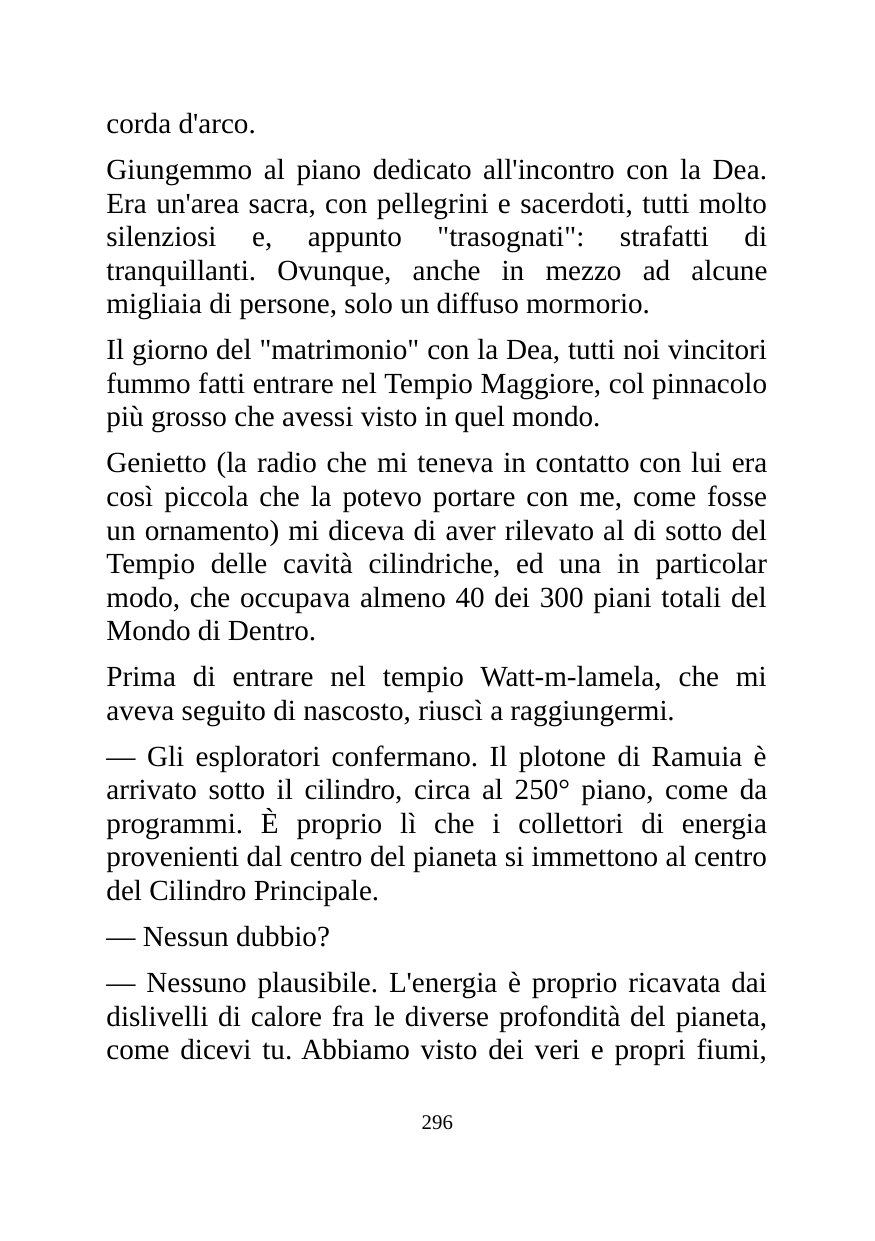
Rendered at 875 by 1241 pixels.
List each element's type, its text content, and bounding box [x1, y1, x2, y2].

text — Gli esploratori confermano. Il plotone di Ramuia è arrivato sotto il cilindro, circa al 250° piano, come da programmi. È proprio lì che i collettori di energia provenienti dal centro del pianeta si immettono al centro del Cilindro Principale. [106, 739, 768, 907]
text corda d'arco. [106, 106, 768, 140]
text Giungemmo al piano dedicato all'incontro con la Dea. Era un'area sacra, con pellegrini e sacerdoti, tutti molto silenziosi e, appunto "trasognati": strafatti di tranquillanti. Ovunque, anche in mezzo ad alcune migliaia di persone, solo un diffuso mormorio. [106, 152, 768, 320]
text Prima di entrare nel tempio Watt-m-lamela, che mi aveva seguito di nascosto, riuscì a raggiungermi. [106, 659, 768, 726]
text Il giorno del "matrimonio" con la Dea, tutti noi vincitori fummo fatti entrare nel Tempio Maggiore, col pinnacolo più grosso che avessi visto in quel mondo. [106, 332, 768, 433]
text — Nessun dubbio? [106, 919, 768, 953]
text — Nessuno plausibile. L'energia è proprio ricavata dai dislivelli di calore fra le diverse profondità del pianeta, come dicevi tu. Abbiamo visto dei veri e propri fiumi, [106, 965, 768, 1066]
text Genietto (la radio che mi teneva in contatto con lui era così piccola che la potevo portare con me, come fosse un ornamento) mi diceva di aver rilevato al di sotto del Tempio delle cavità cilindriche, ed una in particolar modo, che occupava almeno 40 dei 300 piani totali del Mondo di Dentro. [106, 446, 768, 647]
